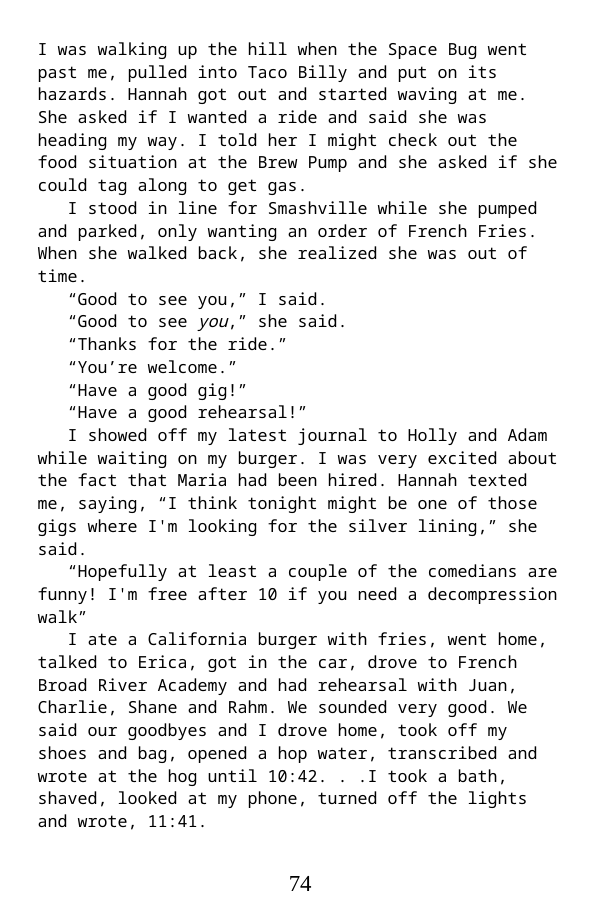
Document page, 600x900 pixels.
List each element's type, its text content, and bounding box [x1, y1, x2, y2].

text “Thanks for the ride.” [37, 333, 562, 355]
text “Hopefully at least a couple of the comedians are funny! I'm free after 10 if you need a decompression walk” [37, 560, 562, 628]
text I showed off my latest journal to Holly and Adam while waiting on my burger. I was very excited about the fact that Maria had been hired. Hannah texted me, saying, “I think tonight might be one of those gigs where I'm looking for the silver lining,” she said. [37, 423, 562, 560]
text “Good to see you,” she said. [37, 310, 562, 333]
text “Have a good gig!” [37, 378, 562, 401]
text “Good to see you,” I said. [37, 287, 562, 310]
text I was walking up the hill when the Space Bug went past me, pulled into Taco Billy and put on its hazards. Hannah got out and started waving at me. She asked if I wanted a ride and said she was heading my way. I told her I might check out the food situation at the Brew Pump and she asked if she could tag along to get gas. [37, 37, 562, 196]
text “You’re welcome.” [37, 355, 562, 378]
text I ate a California burger with fries, went home, talked to Erica, got in the car, drove to French Broad River Academy and had rehearsal with Juan, Charlie, Shane and Rahm. We sounded very good. We said our goodbyes and I drove home, took off my shoes and bag, opened a hop water, transcribed and wrote at the hog until 10:42. . .I took a bath, shaved, looked at my phone, turned off the lights and wrote, 11:41. [37, 628, 562, 832]
text I stood in line for Smashville while she pumped and parked, only wanting an order of French Fries. When she walked back, she realized she was out of time. [37, 196, 562, 287]
text “Have a good rehearsal!” [37, 401, 562, 423]
